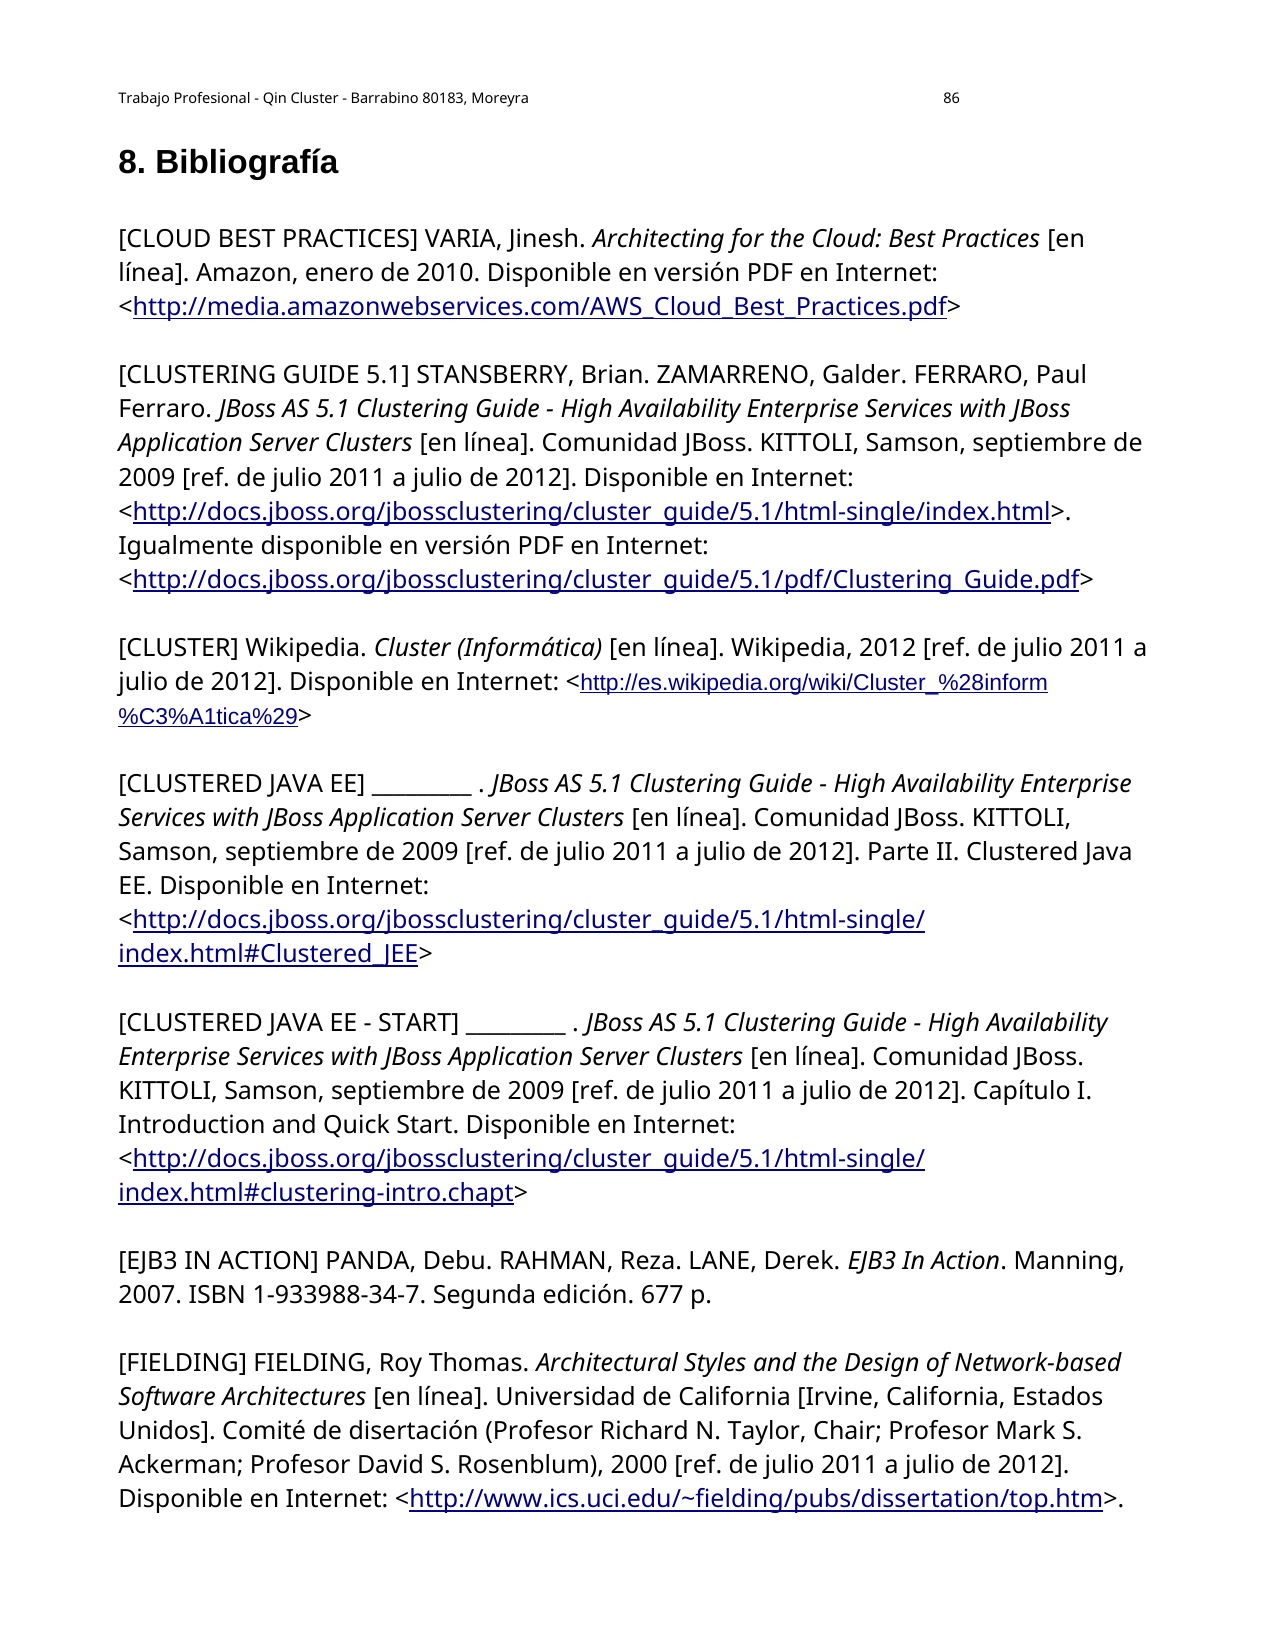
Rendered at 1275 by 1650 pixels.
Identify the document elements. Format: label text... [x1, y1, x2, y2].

text [FIELDING] FIELDING, Roy Thomas. Architectural Styles and the Design of Network-based Software Architectures [en línea]. Universidad de California [Irvine, California, Estados Unidos]. Comité de disertación (Profesor Richard N. Taylor, Chair; Profesor Mark S. Ackerman; Profesor David S. Rosenblum), 2000 [ref. de julio 2011 a julio de 2012]. Disponible en Internet: <http://www.ics.uci.edu/~fielding/pubs/dissertation/top.htm>. [118, 1345, 1157, 1515]
text [CLUSTERED JAVA EE - START] _________ . JBoss AS 5.1 Clustering Guide - High Availability Enterprise Services with JBoss Application Server Clusters [en línea]. Comunidad JBoss. KITTOLI, Samson, septiembre de 2009 [ref. de julio 2011 a julio de 2012]. Capítulo I. Introduction and Quick Start. Disponible en Internet: <http://docs.jboss.org/jbossclustering/cluster_guide/5.1/html-single/index.html#clustering-intro.chapt> [118, 1004, 1157, 1208]
subtitle 8. Bibliografía [118, 143, 1157, 180]
text [CLUSTERING GUIDE 5.1] STANSBERRY, Brian. ZAMARRENO, Galder. FERRARO, Paul Ferraro. JBoss AS 5.1 Clustering Guide - High Availability Enterprise Services with JBoss Application Server Clusters [en línea]. Comunidad JBoss. KITTOLI, Samson, septiembre de 2009 [ref. de julio 2011 a julio de 2012]. Disponible en Internet: <http://docs.jboss.org/jbossclustering/cluster_guide/5.1/html-single/index.html>. Igualmente disponible en versión PDF en Internet: <http://docs.jboss.org/jbossclustering/cluster_guide/5.1/pdf/Clustering_Guide.pdf> [118, 357, 1157, 595]
text [CLUSTER] Wikipedia. Cluster (Informática) [en línea]. Wikipedia, 2012 [ref. de julio 2011 a julio de 2012]. Disponible en Internet: <http://es.wikipedia.org/wiki/Cluster_%28inform%C3%A1tica%29> [118, 629, 1157, 732]
text [CLUSTERED JAVA EE] _________ . JBoss AS 5.1 Clustering Guide - High Availability Enterprise Services with JBoss Application Server Clusters [en línea]. Comunidad JBoss. KITTOLI, Samson, septiembre de 2009 [ref. de julio 2011 a julio de 2012]. Parte II. Clustered Java EE. Disponible en Internet: <http://docs.jboss.org/jbossclustering/cluster_guide/5.1/html-single/index.html#Clustered_JEE> [118, 766, 1157, 970]
text [EJB3 IN ACTION] PANDA, Debu. RAHMAN, Reza. LANE, Derek. EJB3 In Action. Manning, 2007. ISBN 1-933988-34-7. Segunda edición. 677 p. [118, 1243, 1157, 1311]
text [CLOUD BEST PRACTICES] VARIA, Jinesh. Architecting for the Cloud: Best Practices [en línea]. Amazon, enero de 2010. Disponible en versión PDF en Internet: <http://media.amazonwebservices.com/AWS_Cloud_Best_Practices.pdf> [118, 221, 1157, 323]
